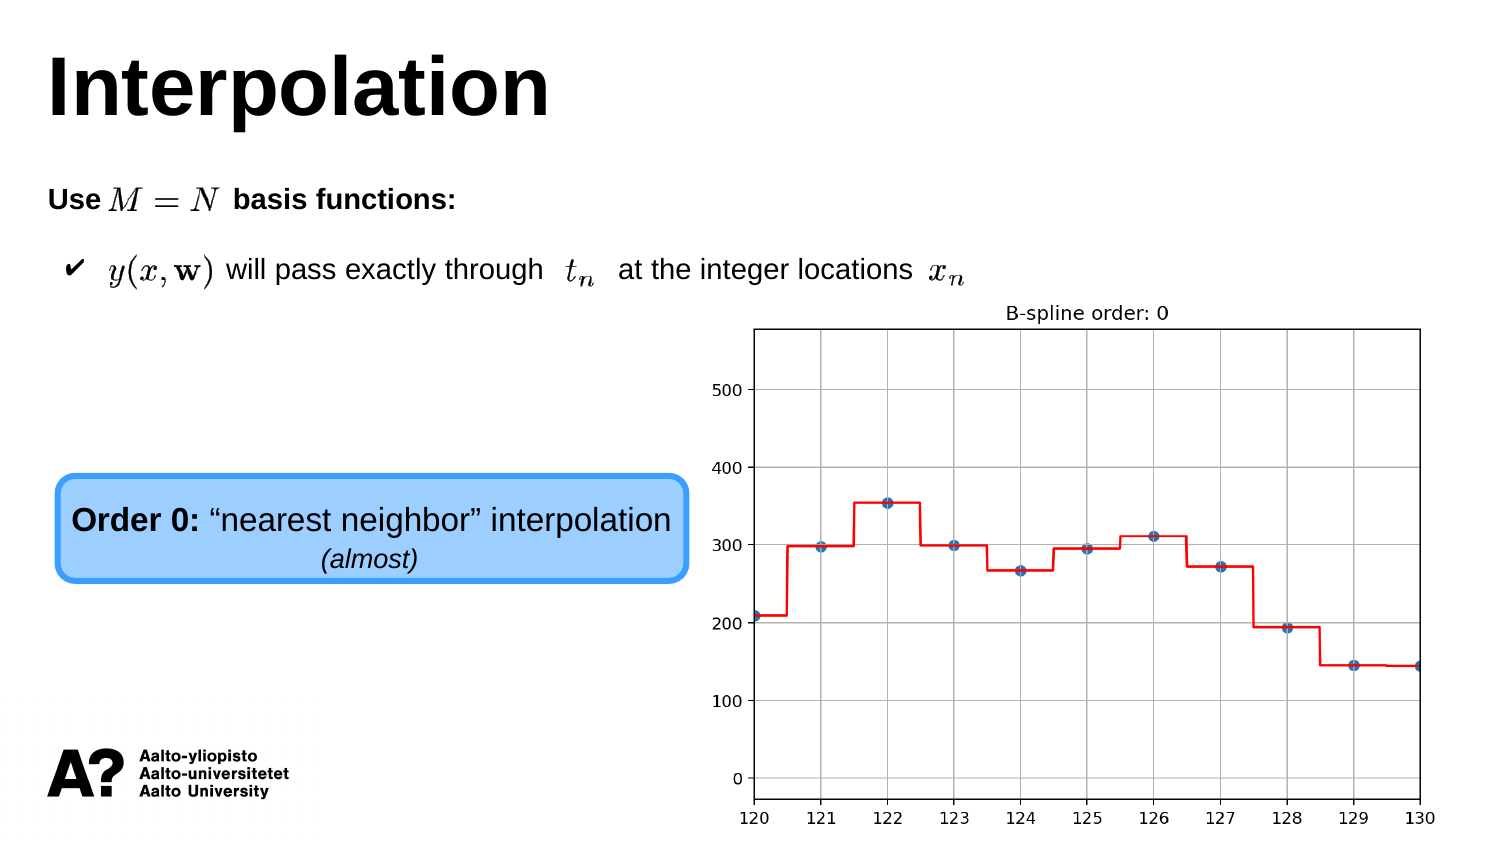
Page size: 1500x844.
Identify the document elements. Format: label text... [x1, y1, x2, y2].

picture [102, 242, 222, 318]
text_box Order 0: “nearest neighbor” interpolation (almost) [71, 501, 690, 586]
picture [559, 247, 603, 315]
picture [101, 197, 227, 218]
text_box [57, 475, 687, 581]
picture [699, 246, 1447, 838]
list Use basis functions: will pass exactly through at the integer locations [48, 197, 1375, 717]
picture [0, 702, 337, 844]
list Interpolation [47, 32, 1442, 197]
